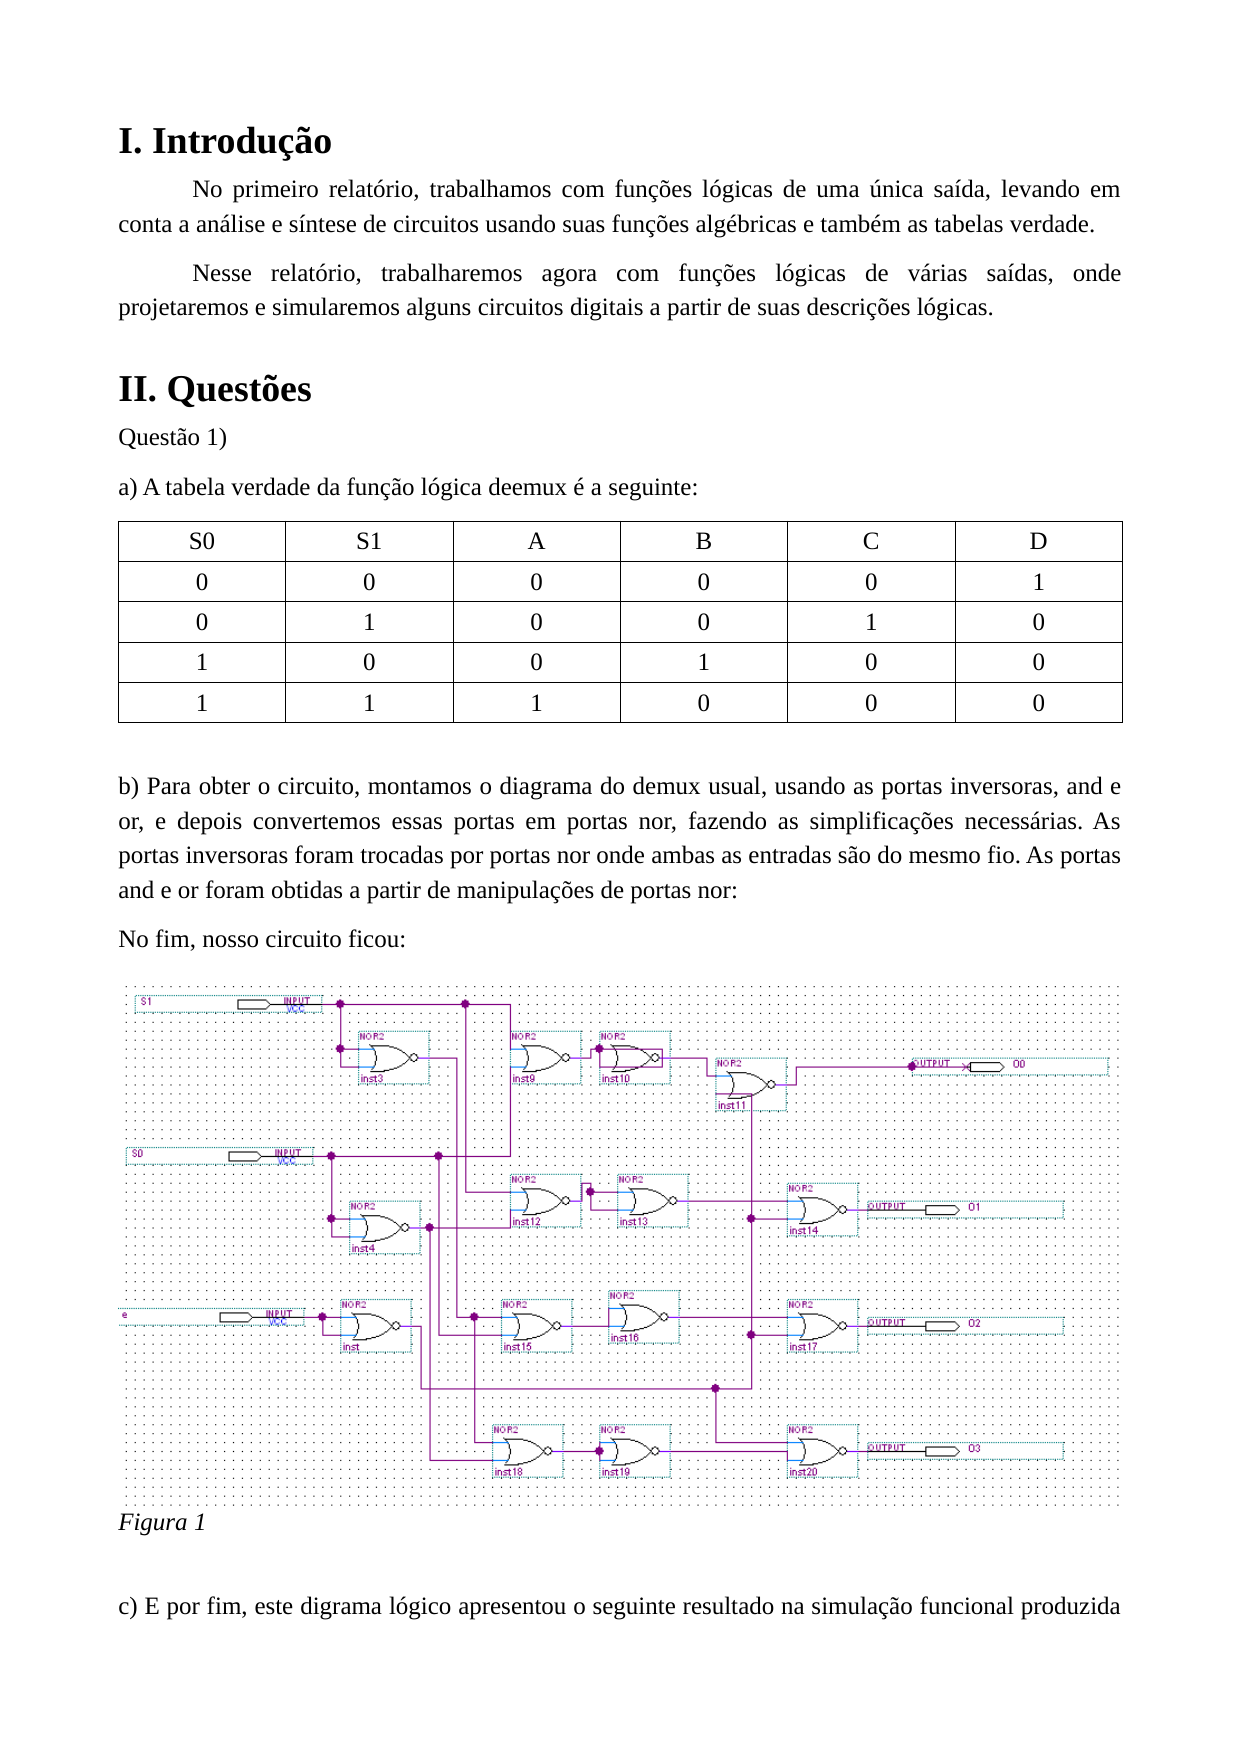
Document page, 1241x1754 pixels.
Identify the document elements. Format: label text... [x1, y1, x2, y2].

table_header A [454, 522, 620, 561]
table_cell 0 [621, 602, 787, 642]
picture [118, 985, 1123, 1508]
table_header B [621, 522, 787, 561]
table_cell 0 [119, 562, 285, 601]
table_cell 1 [454, 683, 620, 722]
table_cell 0 [454, 562, 620, 601]
text c) E por fim, este digrama lógico apresentou o seguinte resultado na simulação funcional produzida [118, 1591, 1122, 1620]
text Nesse relatório, trabalharemos agora com funções lógicas de várias saídas, onde projetaremos e simularemos alguns circuitos digitais a partir de suas descrições lógicas. [118, 258, 1122, 321]
table_cell 1 [621, 643, 787, 682]
table_cell 0 [621, 562, 787, 601]
text b) Para obter o circuito, montamos o diagrama do demux usual, usando as portas inversoras, and e or, e depois convertemos essas portas em portas nor, fazendo as simplificações necessárias. As portas inversoras foram trocadas por portas nor onde ambas as entradas são do mesmo fio. As portas and e or foram obtidas a partir de manipulações de portas nor: [118, 771, 1122, 903]
table_cell 0 [286, 562, 453, 601]
table_cell 0 [788, 562, 955, 601]
table_header S0 [119, 522, 285, 561]
table_header S1 [286, 522, 453, 561]
table_cell 0 [119, 602, 285, 642]
table_cell 1 [119, 643, 285, 682]
table_cell 0 [454, 643, 620, 682]
table_cell 0 [956, 683, 1122, 722]
table_cell 0 [621, 683, 787, 722]
table_cell 1 [119, 683, 285, 722]
table_cell 1 [788, 602, 955, 642]
table_cell 1 [286, 602, 453, 642]
text Questão 1) [118, 422, 1122, 451]
table_header D [956, 522, 1122, 561]
text No fim, nosso circuito ficou: [118, 924, 1122, 953]
table_cell 1 [286, 683, 453, 722]
table_cell 0 [788, 643, 955, 682]
table_header C [788, 522, 955, 561]
subtitle I. Introdução [118, 118, 1122, 162]
subtitle II. Questões [118, 366, 1122, 410]
text a) A tabela verdade da função lógica deemux é a seguinte: [118, 472, 1122, 500]
table_cell 0 [956, 643, 1122, 682]
text No primeiro relatório, trabalhamos com funções lógicas de uma única saída, levando em conta a análise e síntese de circuitos usando suas funções algébricas e também as tabelas verdade. [118, 174, 1122, 237]
table_cell 0 [956, 602, 1122, 642]
text Figura 1 [118, 1508, 1122, 1536]
table_cell 0 [454, 602, 620, 642]
table_cell 0 [286, 643, 453, 682]
table_cell 0 [788, 683, 955, 722]
table_cell 1 [956, 562, 1122, 601]
